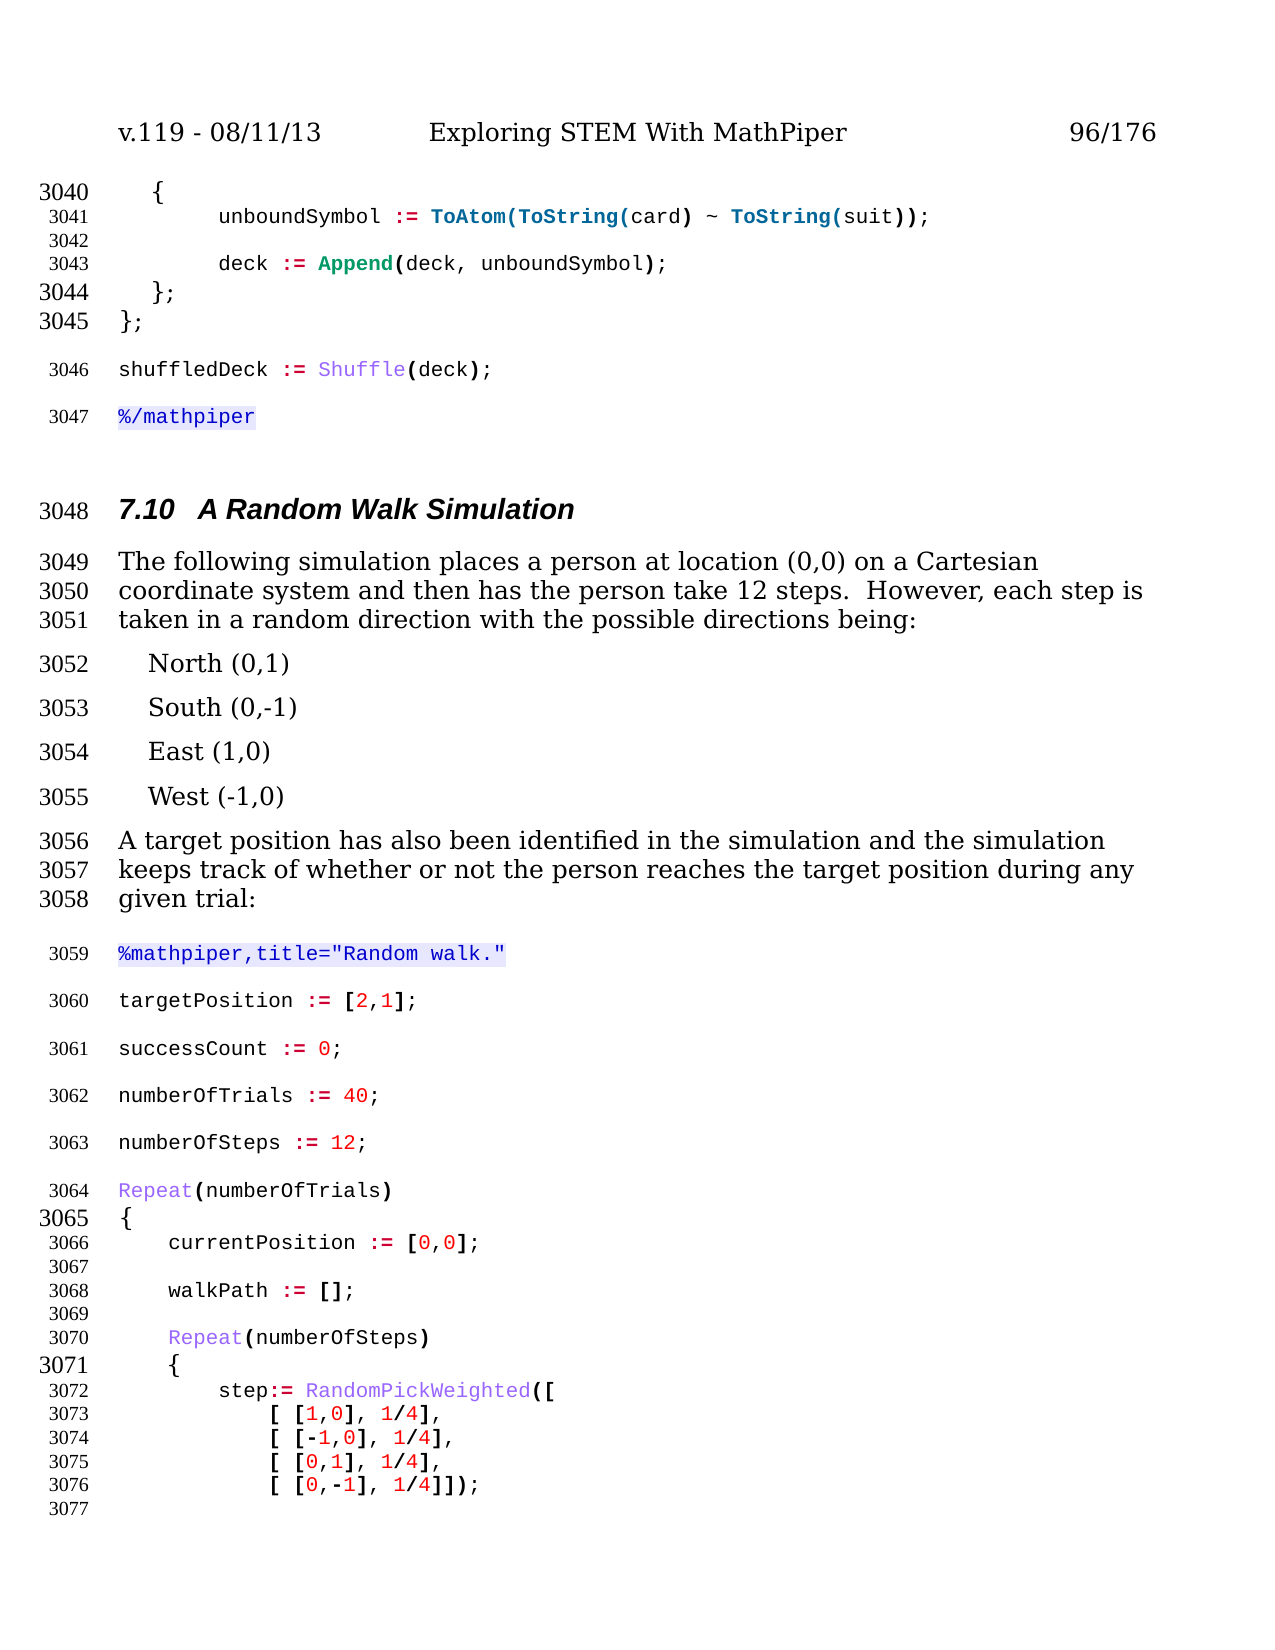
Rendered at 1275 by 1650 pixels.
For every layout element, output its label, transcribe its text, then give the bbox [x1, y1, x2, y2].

text currentPosition := [0,0]; [118, 1232, 1157, 1256]
subtitle A Random Walk Simulation [118, 492, 1157, 526]
text [ [-1,0], 1/4], [118, 1427, 1157, 1451]
text Repeat(numberOfSteps) [118, 1327, 1157, 1351]
text West (-1,0) [148, 782, 1157, 811]
text walkPath := []; [118, 1280, 1157, 1303]
text step:= RandomPickWeighted([ [118, 1380, 1157, 1403]
text [ [0,1], 1/4], [118, 1451, 1157, 1474]
text shuffledDeck := Shuffle(deck); [118, 359, 1157, 382]
text numberOfSteps := 12; [118, 1132, 1157, 1156]
text The following simulation places a person at location (0,0) on a Cartesian coordinate system and then has the person take 12 steps. However, each step is taken in a random direction with the possible directions being: [118, 547, 1157, 634]
text unboundSymbol := ToAtom(ToString(card) ~ ToString(suit)); [118, 206, 1157, 229]
text %mathpiper,title="Random walk." [118, 943, 1157, 967]
text Repeat(numberOfTrials) [118, 1179, 1157, 1203]
text successCount := 0; [118, 1038, 1157, 1061]
text [ [0,-1], 1/4]]); [118, 1474, 1157, 1498]
text { [118, 1203, 1157, 1232]
text %/mathpiper [118, 406, 1157, 430]
text }; [118, 277, 1157, 306]
text numberOfTrials := 40; [118, 1085, 1157, 1109]
text South (0,-1) [148, 693, 1157, 723]
text { [118, 177, 1157, 206]
text deck := Append(deck, unboundSymbol); [118, 253, 1157, 277]
text A target position has also been identified in the simulation and the simulation keeps track of whether or not the person reaches the target position during any given trial: [118, 826, 1157, 913]
text { [118, 1351, 1157, 1380]
text North (0,1) [148, 649, 1157, 678]
text [ [1,0], 1/4], [118, 1403, 1157, 1427]
text targetPosition := [2,1]; [118, 990, 1157, 1014]
text }; [118, 306, 1157, 335]
text East (1,0) [148, 738, 1157, 767]
